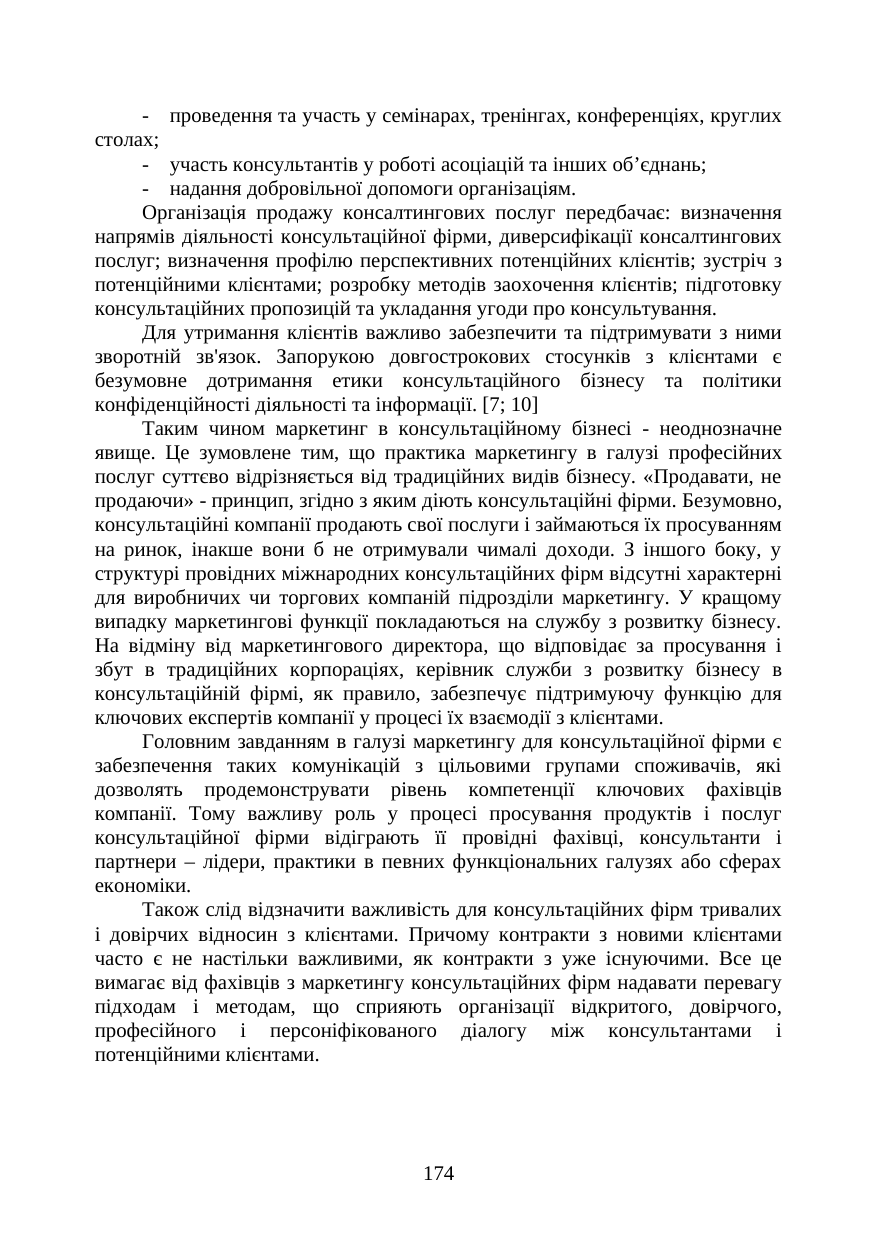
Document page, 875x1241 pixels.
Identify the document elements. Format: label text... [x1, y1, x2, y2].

list надання добровільної допомоги організаціям. [94, 176, 782, 199]
text Таким чином маркетинг в консультаційному бізнесі - неоднозначне явище. Це зумовлене тим, що практика маркетингу в галузі професійних послуг суттєво відрізняється від традиційних видів бізнесу. «Продавати, не продаючи» - принцип, згідно з яким діють консультаційні фірми. Безумовно, консультаційні компанії продають свої послуги і займаються їх просуванням на ринок, інакше вони б не отримували чималі доходи. З іншого боку, у структурі провідних міжнародних консультаційних фірм відсутні характерні для виробничих чи торгових компаній підрозділи маркетингу. У кращому випадку маркетингові функції покладаються на службу з розвитку бізнесу. На відміну від маркетингового директора, що відповідає за просування і збут в традиційних корпораціях, керівник служби з розвитку бізнесу в консультаційній фірмі, як правило, забезпечує підтримуючу функцію для ключових експертів компанії у процесі їх взаємодії з клієнтами. [94, 416, 782, 729]
text Для утримання клієнтів важливо забезпечити та підтримувати з ними зворотній зв'язок. Запорукою довгострокових стосунків з клієнтами є безумовне дотримання етики консультаційного бізнесу та політики конфіденційності діяльності та інформації. [7; 10] [94, 320, 782, 416]
text Головним завданням в галузі маркетингу для консультаційної фірми є забезпечення таких комунікацій з цільовими групами споживачів, які дозволять продемонструвати рівень компетенції ключових фахівців компанії. Тому важливу роль у процесі просування продуктів і послуг консультаційної фірми відіграють її провідні фахівці, консультанти і партнери – лідери, практики в певних функціональних галузях або сферах економіки. [94, 729, 782, 897]
text Також слід відзначити важливість для консультаційних фірм тривалих і довірчих відносин з клієнтами. Причому контракти з новими клієнтами часто є не настільки важливими, як контракти з уже існуючими. Все це вимагає від фахівців з маркетингу консультаційних фірм надавати перевагу підходам і методам, що сприяють організації відкритого, довірчого, професійного і персоніфікованого діалогу між консультантами і потенційними клієнтами. [94, 897, 782, 1066]
text Організація продажу консалтингових послуг передбачає: визначення напрямів діяльності консультаційної фірми, диверсифікації консалтингових послуг; визначення профілю перспективних потенційних клієнтів; зустріч з потенційними клієнтами; розробку методів заохочення клієнтів; підготовку консультаційних пропозицій та укладання угоди про консультування. [94, 199, 782, 320]
list проведення та участь у семінарах, тренінгах, конференціях, круглих столах; [94, 103, 782, 151]
list участь консультантів у роботі асоціацій та інших об’єднань; [94, 151, 782, 176]
